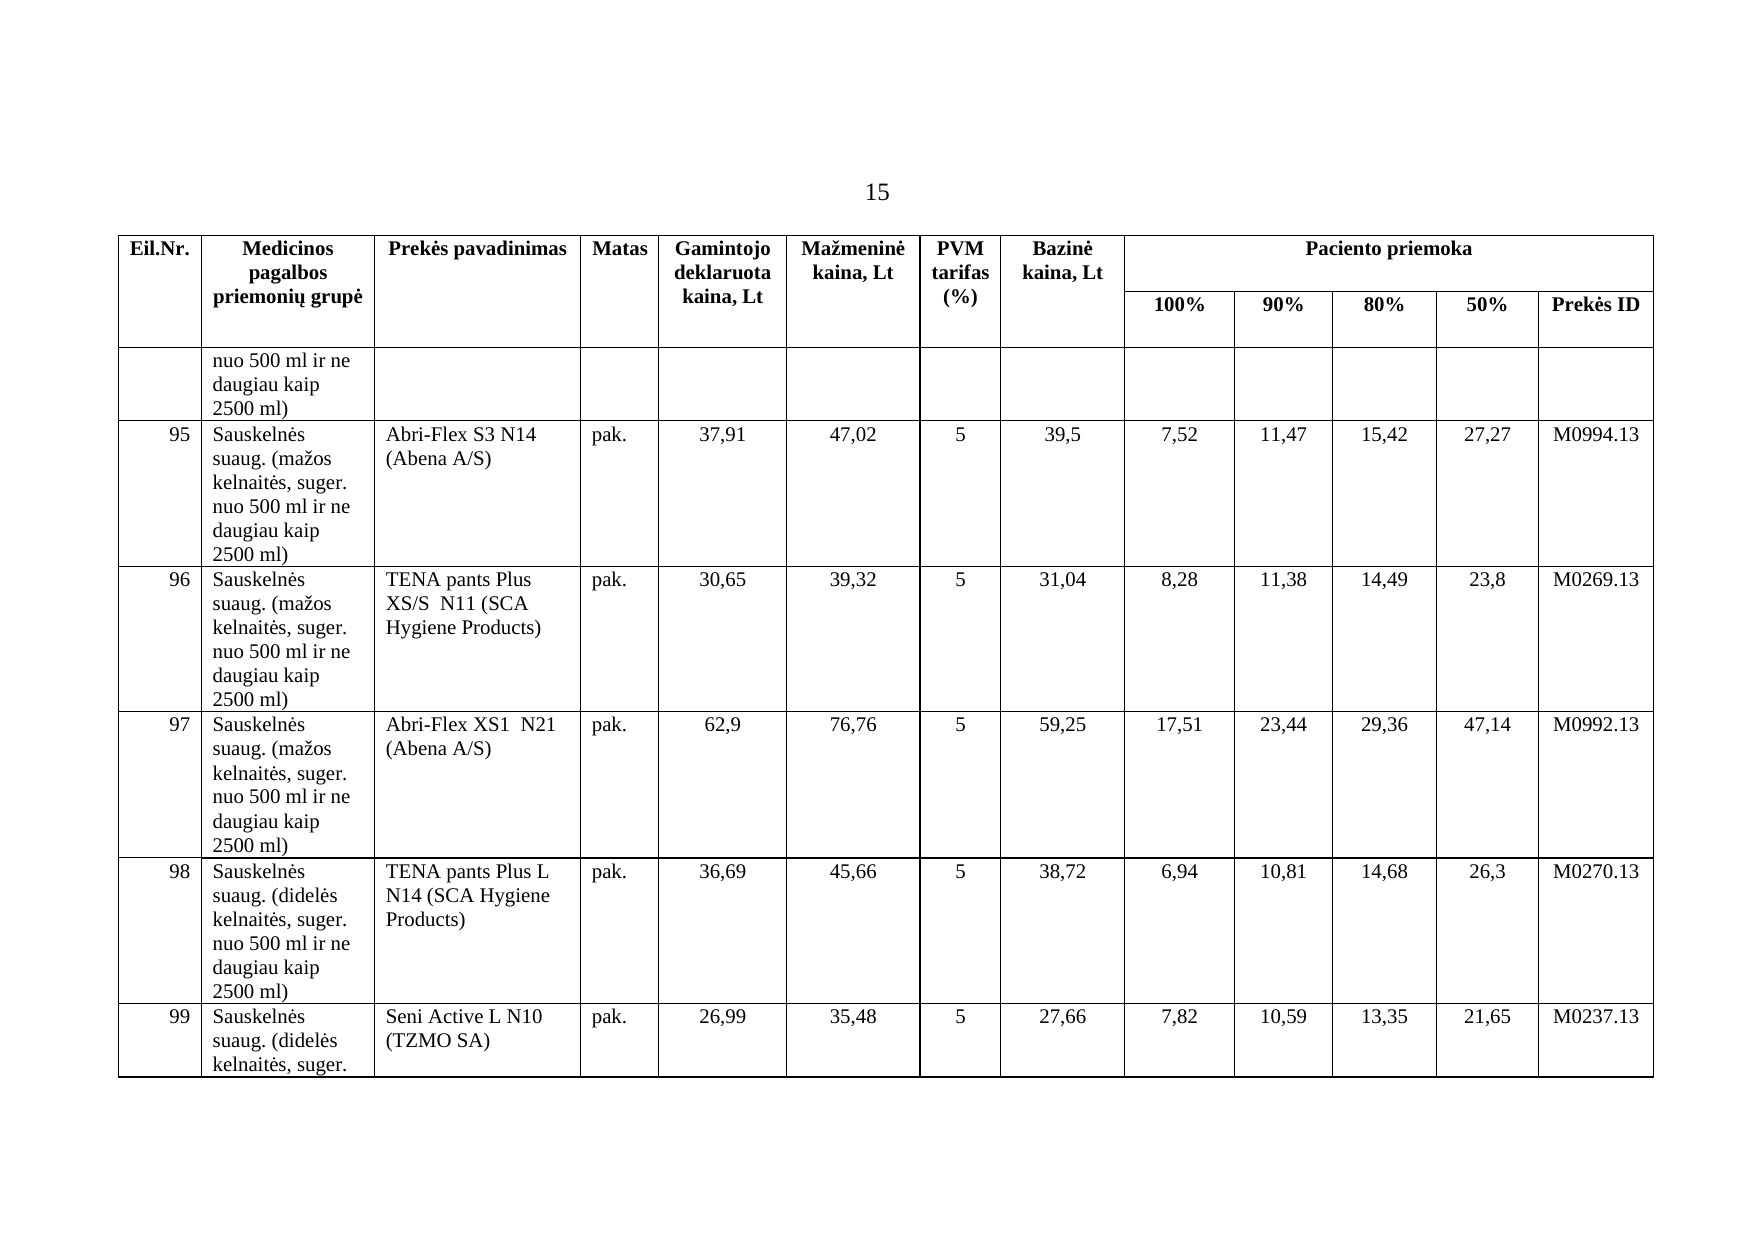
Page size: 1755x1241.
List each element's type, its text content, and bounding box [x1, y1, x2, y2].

table_cell 14,49 [1333, 567, 1436, 711]
table_cell M0270.13 [1539, 859, 1653, 1003]
table_header Eil.Nr. [119, 236, 201, 347]
table_cell [1125, 348, 1234, 420]
table_cell Prekės ID [1539, 292, 1653, 347]
table_cell 27,27 [1437, 421, 1538, 566]
table_cell 10,81 [1235, 859, 1332, 1003]
table_cell 14,68 [1333, 859, 1436, 1003]
table_cell M0994.13 [1539, 421, 1653, 566]
table_cell 37,91 [659, 421, 786, 566]
table_cell pak. [581, 712, 658, 857]
table_cell [921, 348, 1000, 420]
table_cell 97 [119, 712, 201, 857]
table_header Medicinos pagalbos priemonių grupė [202, 236, 374, 347]
table_cell pak. [581, 421, 658, 566]
table_cell 35,48 [787, 1004, 919, 1076]
table_cell Sauskelnės suaug. (didelės kelnaitės, suger. [202, 1004, 374, 1076]
table_cell 59,25 [1001, 712, 1124, 857]
table_cell 5 [921, 1004, 1000, 1076]
table_header Bazinė kaina, Lt [1001, 236, 1124, 347]
table_cell 95 [119, 421, 201, 566]
table_cell Sauskelnės suaug. (mažos kelnaitės, suger. nuo 500 ml ir ne daugiau kaip 2500 ml) [202, 567, 374, 711]
table_cell 7,82 [1125, 1004, 1234, 1076]
table_cell 36,69 [659, 859, 786, 1003]
table_cell [1333, 348, 1436, 420]
table_cell 45,66 [787, 859, 919, 1003]
table_cell 38,72 [1001, 859, 1124, 1003]
table_cell 5 [921, 859, 1000, 1003]
table_cell 90% [1235, 292, 1332, 347]
table_cell [581, 348, 658, 420]
table_cell 47,02 [787, 421, 919, 566]
table_cell 10,59 [1235, 1004, 1332, 1076]
table_cell 31,04 [1001, 567, 1124, 711]
table_cell 47,14 [1437, 712, 1538, 857]
table_cell Sauskelnės suaug. (mažos kelnaitės, suger. nuo 500 ml ir ne daugiau kaip 2500 ml) [202, 421, 374, 566]
table_cell nuo 500 ml ir ne daugiau kaip 2500 ml) [202, 348, 374, 420]
table_cell 13,35 [1333, 1004, 1436, 1076]
table_cell [1235, 348, 1332, 420]
table_cell [1539, 348, 1653, 420]
table_header Gamintojo deklaruota kaina, Lt [659, 236, 786, 347]
table_cell pak. [581, 1004, 658, 1076]
table_cell [659, 348, 786, 420]
table_cell pak. [581, 567, 658, 711]
table_cell 99 [119, 1004, 201, 1076]
table_cell 62,9 [659, 712, 786, 857]
table_cell [1437, 348, 1538, 420]
table_cell 21,65 [1437, 1004, 1538, 1076]
table_cell 50% [1437, 292, 1538, 347]
table_cell 11,38 [1235, 567, 1332, 711]
table_cell 39,32 [787, 567, 919, 711]
table_cell Abri-Flex S3 N14 (Abena A/S) [375, 421, 580, 566]
table_cell 98 [119, 858, 201, 1003]
table_cell 26,3 [1437, 859, 1538, 1003]
table_cell [375, 348, 580, 420]
table_cell 26,99 [659, 1004, 786, 1076]
table_cell Seni Active L N10 (TZMO SA) [375, 1004, 580, 1076]
table_cell 30,65 [659, 567, 786, 711]
table_header Prekės pavadinimas [375, 236, 580, 347]
table_cell 29,36 [1333, 712, 1436, 857]
table_cell 23,44 [1235, 712, 1332, 857]
table_cell 76,76 [787, 712, 919, 857]
table_cell 39,5 [1001, 421, 1124, 566]
table_cell 7,52 [1125, 421, 1234, 566]
table_cell pak. [581, 859, 658, 1003]
table_cell 11,47 [1235, 421, 1332, 566]
table_cell M0992.13 [1539, 712, 1653, 857]
table_cell Abri-Flex XS1 N21 (Abena A/S) [375, 712, 580, 857]
table_header Paciento priemoka [1125, 236, 1653, 291]
table_cell 17,51 [1125, 712, 1234, 857]
table_cell Sauskelnės suaug. (mažos kelnaitės, suger. nuo 500 ml ir ne daugiau kaip 2500 ml) [202, 712, 374, 857]
table_cell 80% [1333, 292, 1436, 347]
table_cell [787, 348, 919, 420]
table_header PVM tarifas (%) [921, 236, 1000, 347]
table_cell M0237.13 [1539, 1004, 1653, 1076]
table_cell M0269.13 [1539, 567, 1653, 711]
table_header Mažmeninė kaina, Lt [787, 236, 919, 347]
table_cell TENA pants Plus L N14 (SCA Hygiene Products) [375, 859, 580, 1003]
table_header Matas [581, 236, 658, 347]
table_cell 96 [119, 567, 201, 711]
table_cell 5 [921, 421, 1000, 566]
table_cell [1001, 348, 1124, 420]
table_cell 5 [921, 712, 1000, 857]
table_cell 8,28 [1125, 567, 1234, 711]
table_cell 23,8 [1437, 567, 1538, 711]
table_cell 5 [921, 567, 1000, 711]
table_cell TENA pants Plus XS/S N11 (SCA Hygiene Products) [375, 567, 580, 711]
table_cell 27,66 [1001, 1004, 1124, 1076]
table_cell 100% [1125, 292, 1234, 347]
table_cell 15,42 [1333, 421, 1436, 566]
table_cell [119, 348, 201, 420]
table_cell Sauskelnės suaug. (didelės kelnaitės, suger. nuo 500 ml ir ne daugiau kaip 2500 ml) [202, 859, 374, 1003]
table_cell 6,94 [1125, 859, 1234, 1003]
